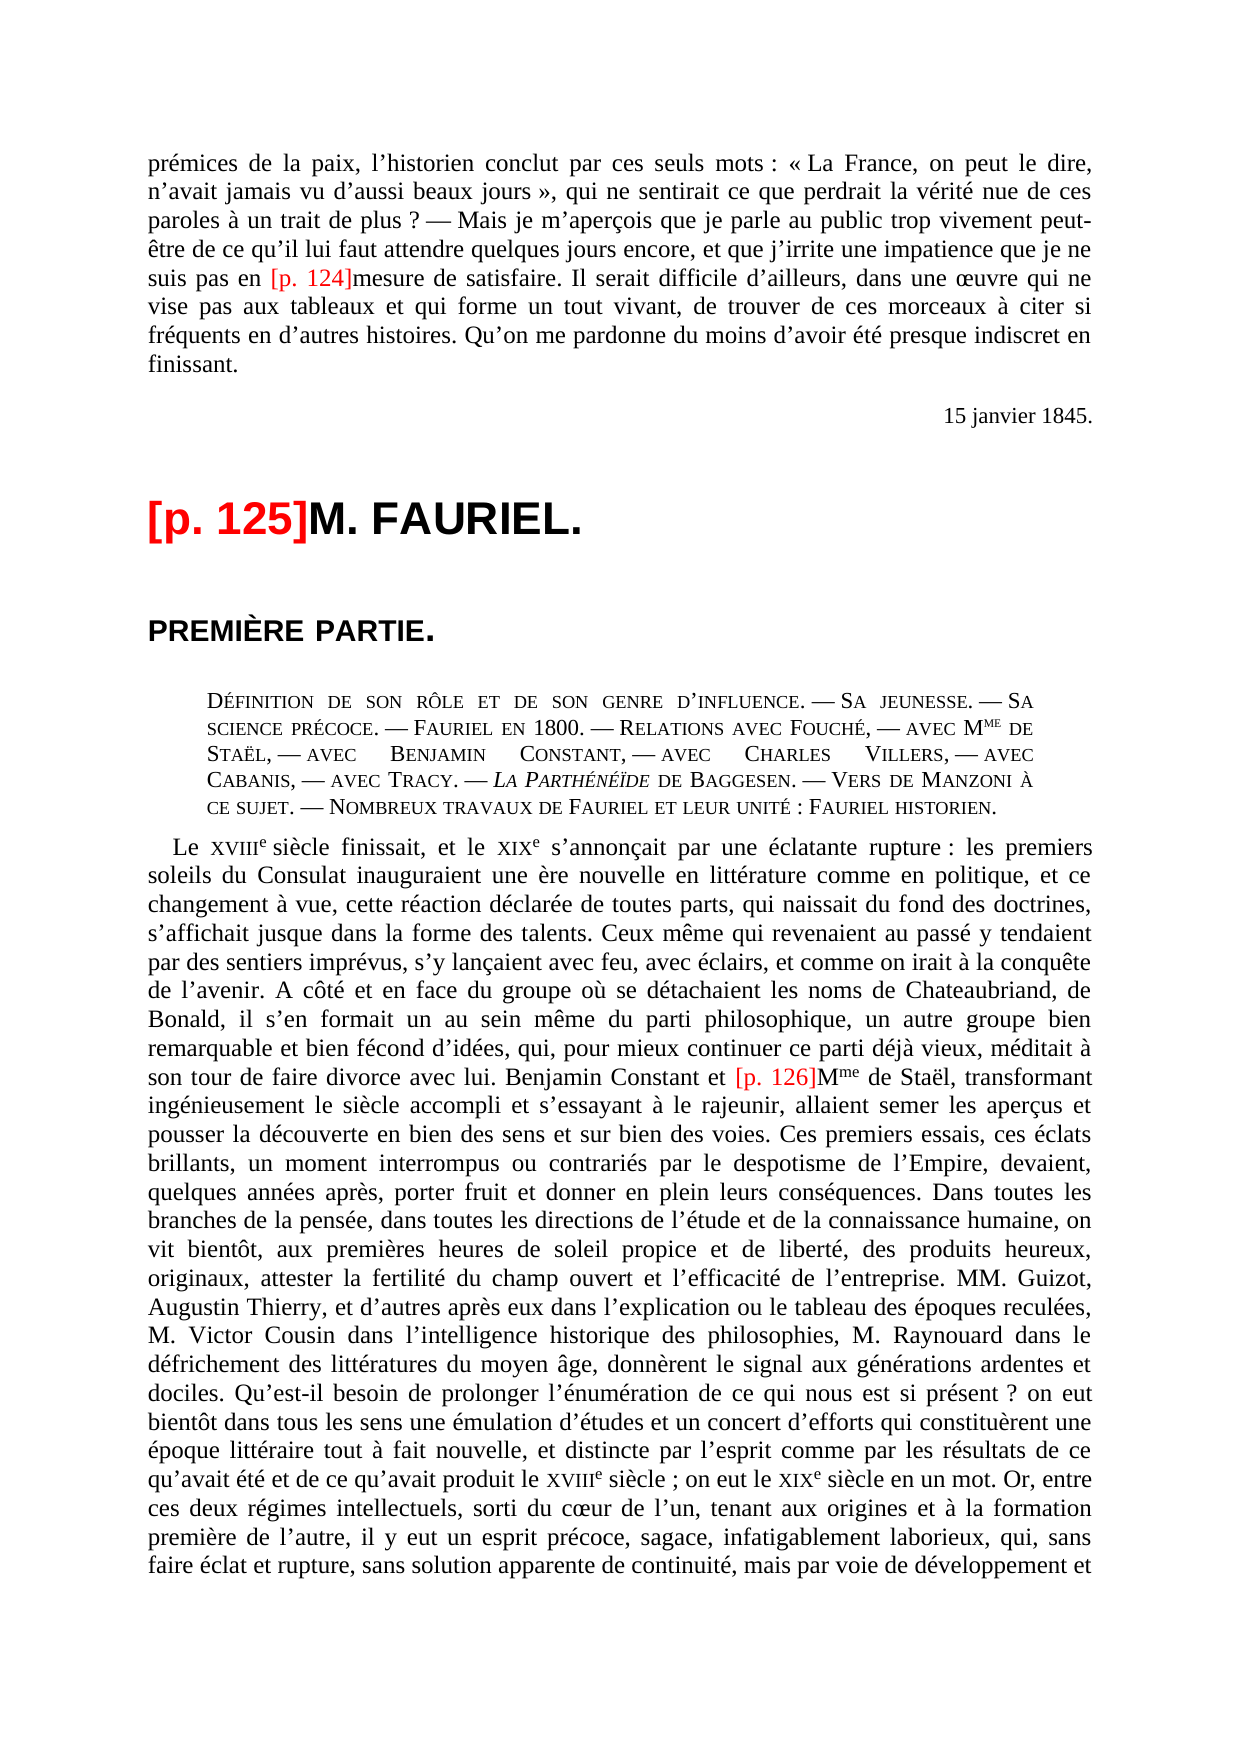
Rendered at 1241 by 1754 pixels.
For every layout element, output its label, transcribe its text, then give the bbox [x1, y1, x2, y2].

text prémices de la paix, l’historien conclut par ces seuls mots : « La France, on peut le dire, n’avait jamais vu d’aussi beaux jours », qui ne sentirait ce que perdrait la vérité nue de ces paroles à un trait de plus ? — Mais je m’aperçois que je parle au public trop vivement peut-être de ce qu’il lui faut attendre quelques jours encore, et que j’irrite une impatience que je ne suis pas en [p. 124]mesure de satisfaire. Il serait difficile d’ailleurs, dans une œuvre qui ne vise pas aux tableaux et qui forme un tout vivant, de trouver de ces morceaux à citer si fréquents en d’autres histoires. Qu’on me pardonne du moins d’avoir été presque indiscret en finissant. [148, 148, 1093, 378]
text 15 janvier 1845. [148, 403, 1093, 429]
text Définition de son rôle et de son genre d’influence. — Sa jeunesse. — Sa science précoce. — Fauriel en 1800. — Relations avec Fouché, — avec Mme de Staël, — avec Benjamin Constant, — avec Charles Villers, — avec Cabanis, — avec Tracy. — La Parthénéïde de Baggesen. — Vers de Manzoni à ce sujet. — Nombreux travaux de Fauriel et leur unité : Fauriel historien. [207, 687, 1033, 819]
text Le xviiie siècle finissait, et le xixe s’annonçait par une éclatante rupture : les premiers soleils du Consulat inauguraient une ère nouvelle en littérature comme en politique, et ce changement à vue, cette réaction déclarée de toutes parts, qui naissait du fond des doctrines, s’affichait jusque dans la forme des talents. Ceux même qui revenaient au passé y tendaient par des sentiers imprévus, s’y lançaient avec feu, avec éclairs, et comme on irait à la conquête de l’avenir. A côté et en face du groupe où se détachaient les noms de Chateaubriand, de Bonald, il s’en formait un au sein même du parti philosophique, un autre groupe bien remarquable et bien fécond d’idées, qui, pour mieux continuer ce parti déjà vieux, méditait à son tour de faire divorce avec lui. Benjamin Constant et [p. 126]Mme de Staël, transformant ingénieusement le siècle accompli et s’essayant à le rajeunir, allaient semer les aperçus et pousser la découverte en bien des sens et sur bien des voies. Ces premiers essais, ces éclats brillants, un moment interrompus ou contrariés par le despotisme de l’Empire, devaient, quelques années après, porter fruit et donner en plein leurs conséquences. Dans toutes les branches de la pensée, dans toutes les directions de l’étude et de la connaissance humaine, on vit bientôt, aux premières heures de soleil propice et de liberté, des produits heureux, originaux, attester la fertilité du champ ouvert et l’efficacité de l’entreprise. MM. Guizot, Augustin Thierry, et d’autres après eux dans l’explication ou le tableau des époques reculées, M. Victor Cousin dans l’intelligence historique des philosophies, M. Raynouard dans le défrichement des littératures du moyen âge, donnèrent le signal aux générations ardentes et dociles. Qu’est-il besoin de prolonger l’énumération de ce qui nous est si présent ? on eut bientôt dans tous les sens une émulation d’études et un concert d’efforts qui constituèrent une époque littéraire tout à fait nouvelle, et distincte par l’esprit comme par les résultats de ce qu’avait été et de ce qu’avait produit le xviiie siècle ; on eut le xixe siècle en un mot. Or, entre ces deux régimes intellectuels, sorti du cœur de l’un, tenant aux origines et à la formation première de l’autre, il y eut un esprit précoce, sagace, infatigablement laborieux, qui, sans faire éclat et rupture, sans solution apparente de continuité, mais par voie de développement et [148, 832, 1093, 1579]
subtitle [p. 125]M. FAURIEL. [148, 491, 1093, 544]
subtitle première partie. [148, 607, 1093, 650]
